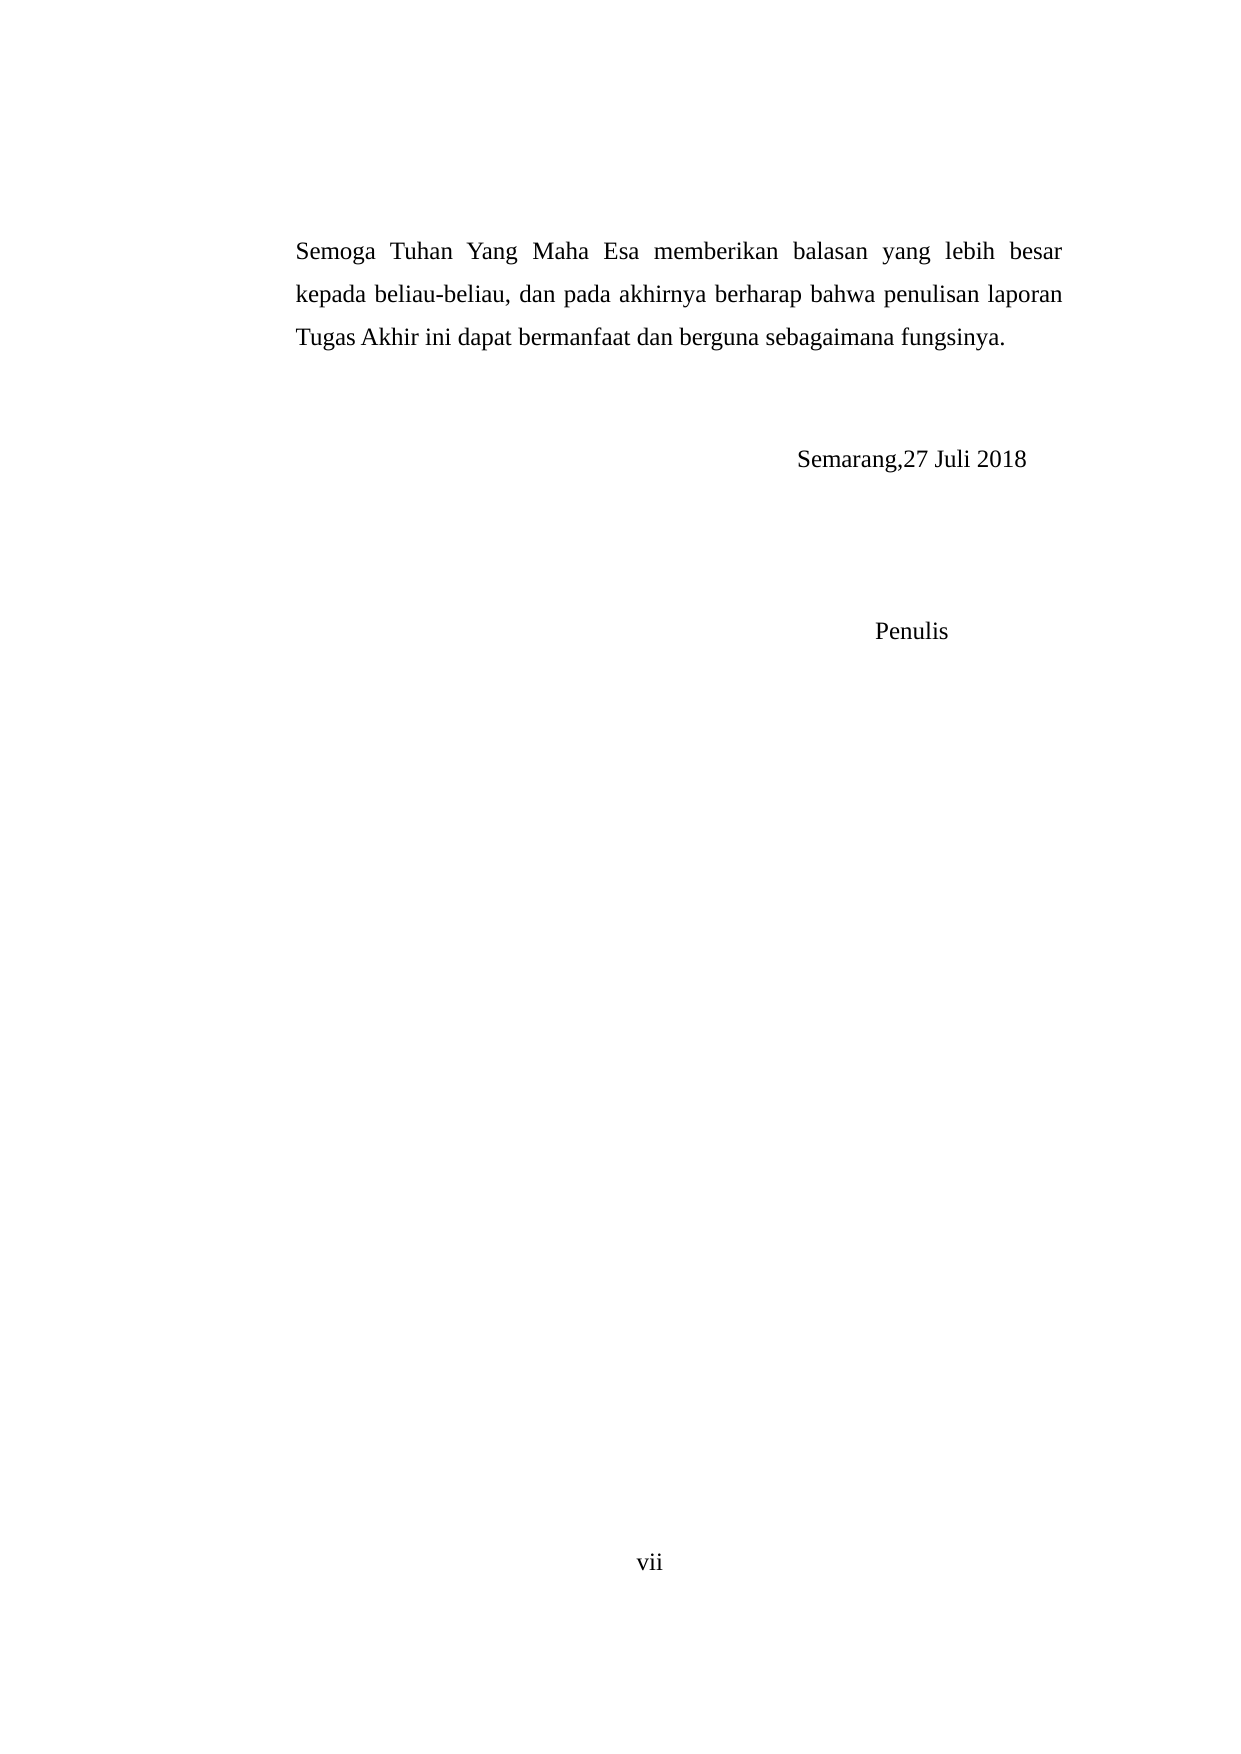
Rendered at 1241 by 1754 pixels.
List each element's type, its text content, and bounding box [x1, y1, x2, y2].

table_header Semarang,27 Juli 2018 Penulis [761, 438, 1062, 651]
list Semoga Tuhan Yang Maha Esa memberikan balasan yang lebih besar kepada beliau-beliau, dan pada akhirnya berharap bahwa penulisan laporan Tugas Akhir ini dapat bermanfaat dan berguna sebagaimana fungsinya. [295, 236, 1063, 351]
